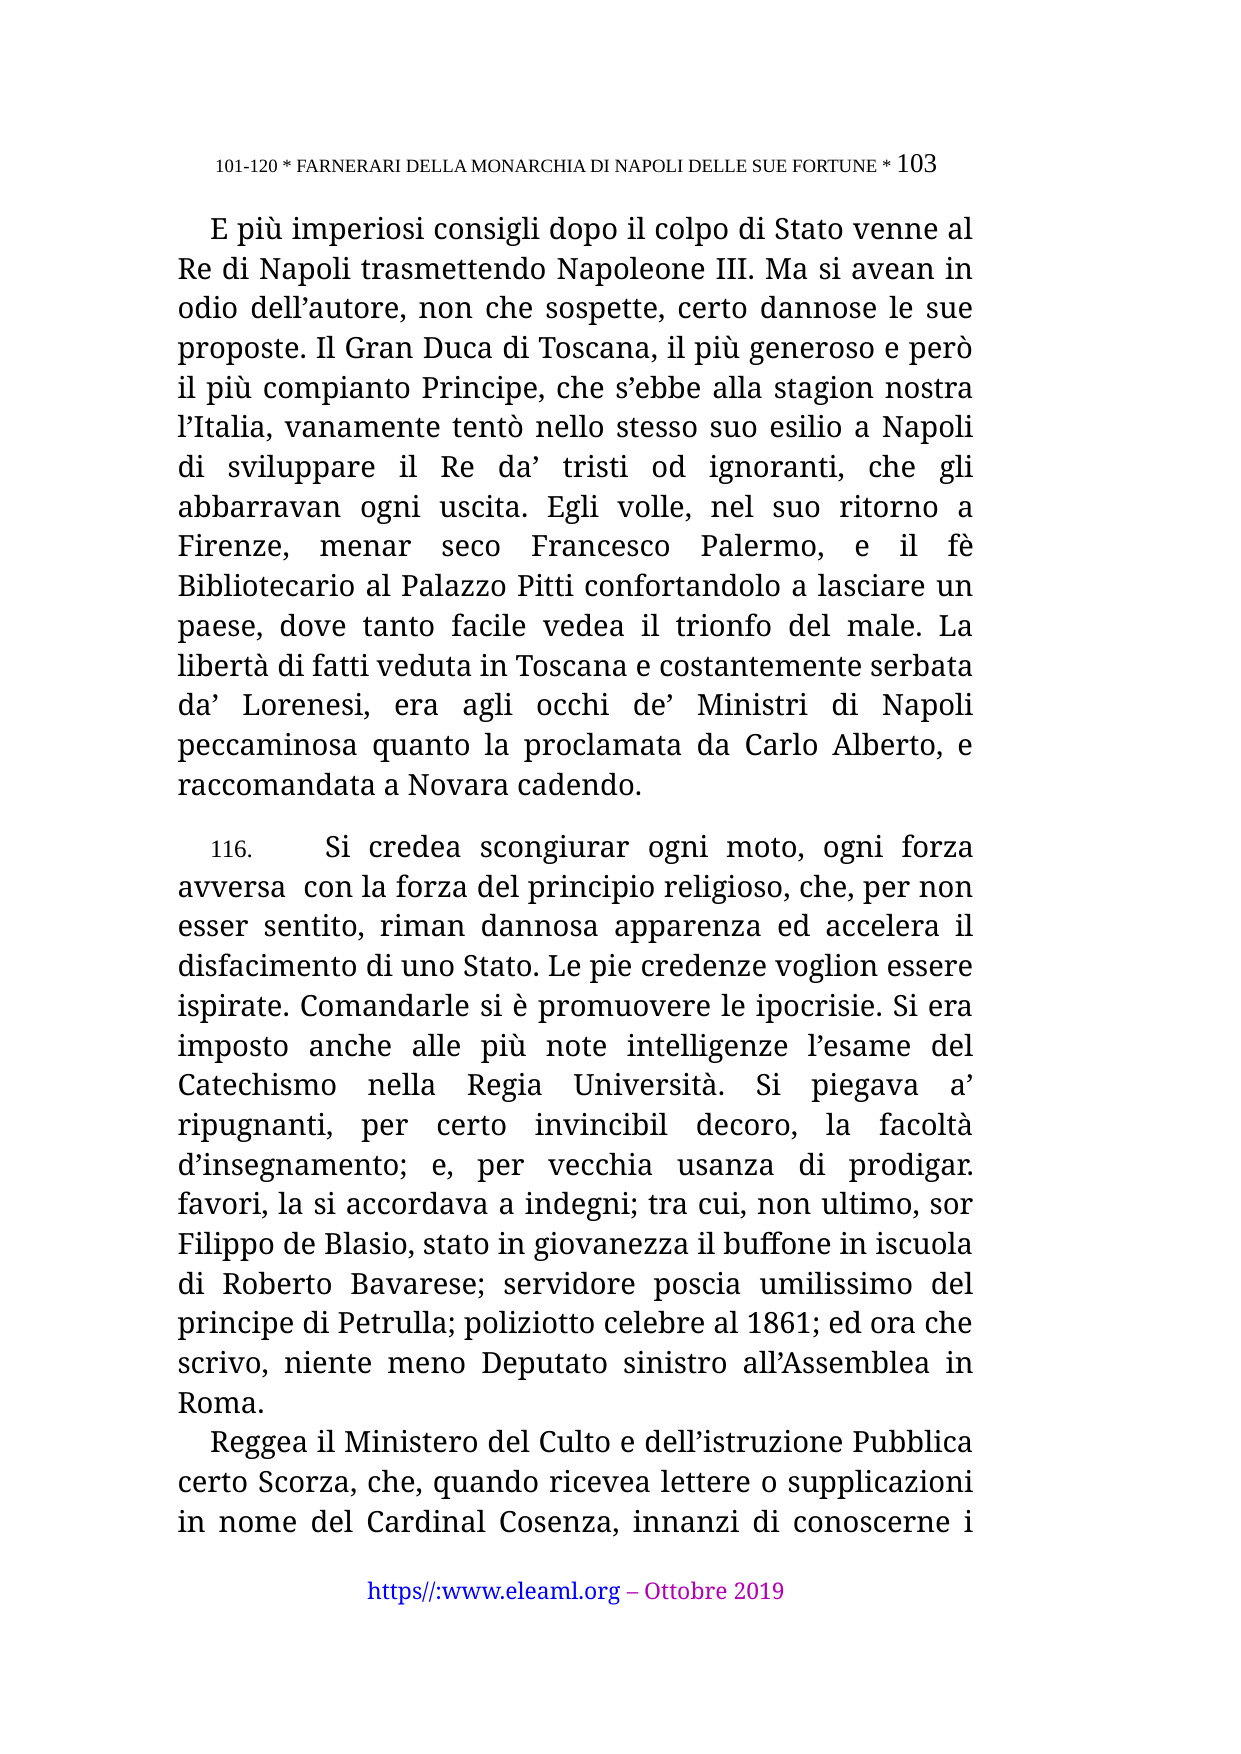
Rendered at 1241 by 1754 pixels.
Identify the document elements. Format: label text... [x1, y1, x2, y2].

list Si credea scongiurar ogni moto, ogni forza avversa con la forza del principio religioso, che, per non esser sentito, riman dannosa apparenza ed accelera il disfacimento di uno Stato. Le pie credenze voglion essere ispirate. Comandarle si è promuovere le ipocrisie. Si era imposto anche alle più note intelligenze l’esame del Catechismo nella Regia Università. Si piegava a’ ripugnanti, per certo invincibil decoro, la facoltà d’insegnamento; e, per vecchia usanza di prodigar. favori, la si accordava a indegni; tra cui, non ultimo, sor Filippo de Blasio, stato in giovanezza il buffone in iscuola di Roberto Bavarese; servidore poscia umilissimo del principe di Petrulla; poliziotto celebre al 1861; ed ora che scrivo, niente meno Deputato sinistro all’Assemblea in Roma. [177, 826, 974, 1422]
text Reggea il Ministero del Culto e dell’istruzione Pubblica certo Scorza, che, quando ricevea lettere o supplicazioni in nome del Cardinal Cosenza, innanzi di conoscerne i [177, 1422, 974, 1541]
text E più imperiosi consigli dopo il colpo di Stato venne al Re di Napoli trasmettendo Napoleone III. Ma si avean in odio dell’autore, non che sospette, certo dannose le sue proposte. Il Gran Duca di Toscana, il più generoso e però il più compianto Principe, che s’ebbe alla stagion nostra l’Italia, vanamente tentò nello stesso suo esilio a Napoli di sviluppare il Re da’ tristi od ignoranti, che gli abbarravan ogni uscita. Egli volle, nel suo ritorno a Firenze, menar seco Francesco Palermo, e il fè Bibliotecario al Palazzo Pitti confortandolo a lasciare un paese, dove tanto facile vedea il trionfo del male. La libertà di fatti veduta in Toscana e costantemente serbata da’ Lorenesi, era agli occhi de’ Ministri di Napoli peccaminosa quanto la proclamata da Carlo Alberto, e raccomandata a Novara cadendo. [177, 208, 974, 803]
